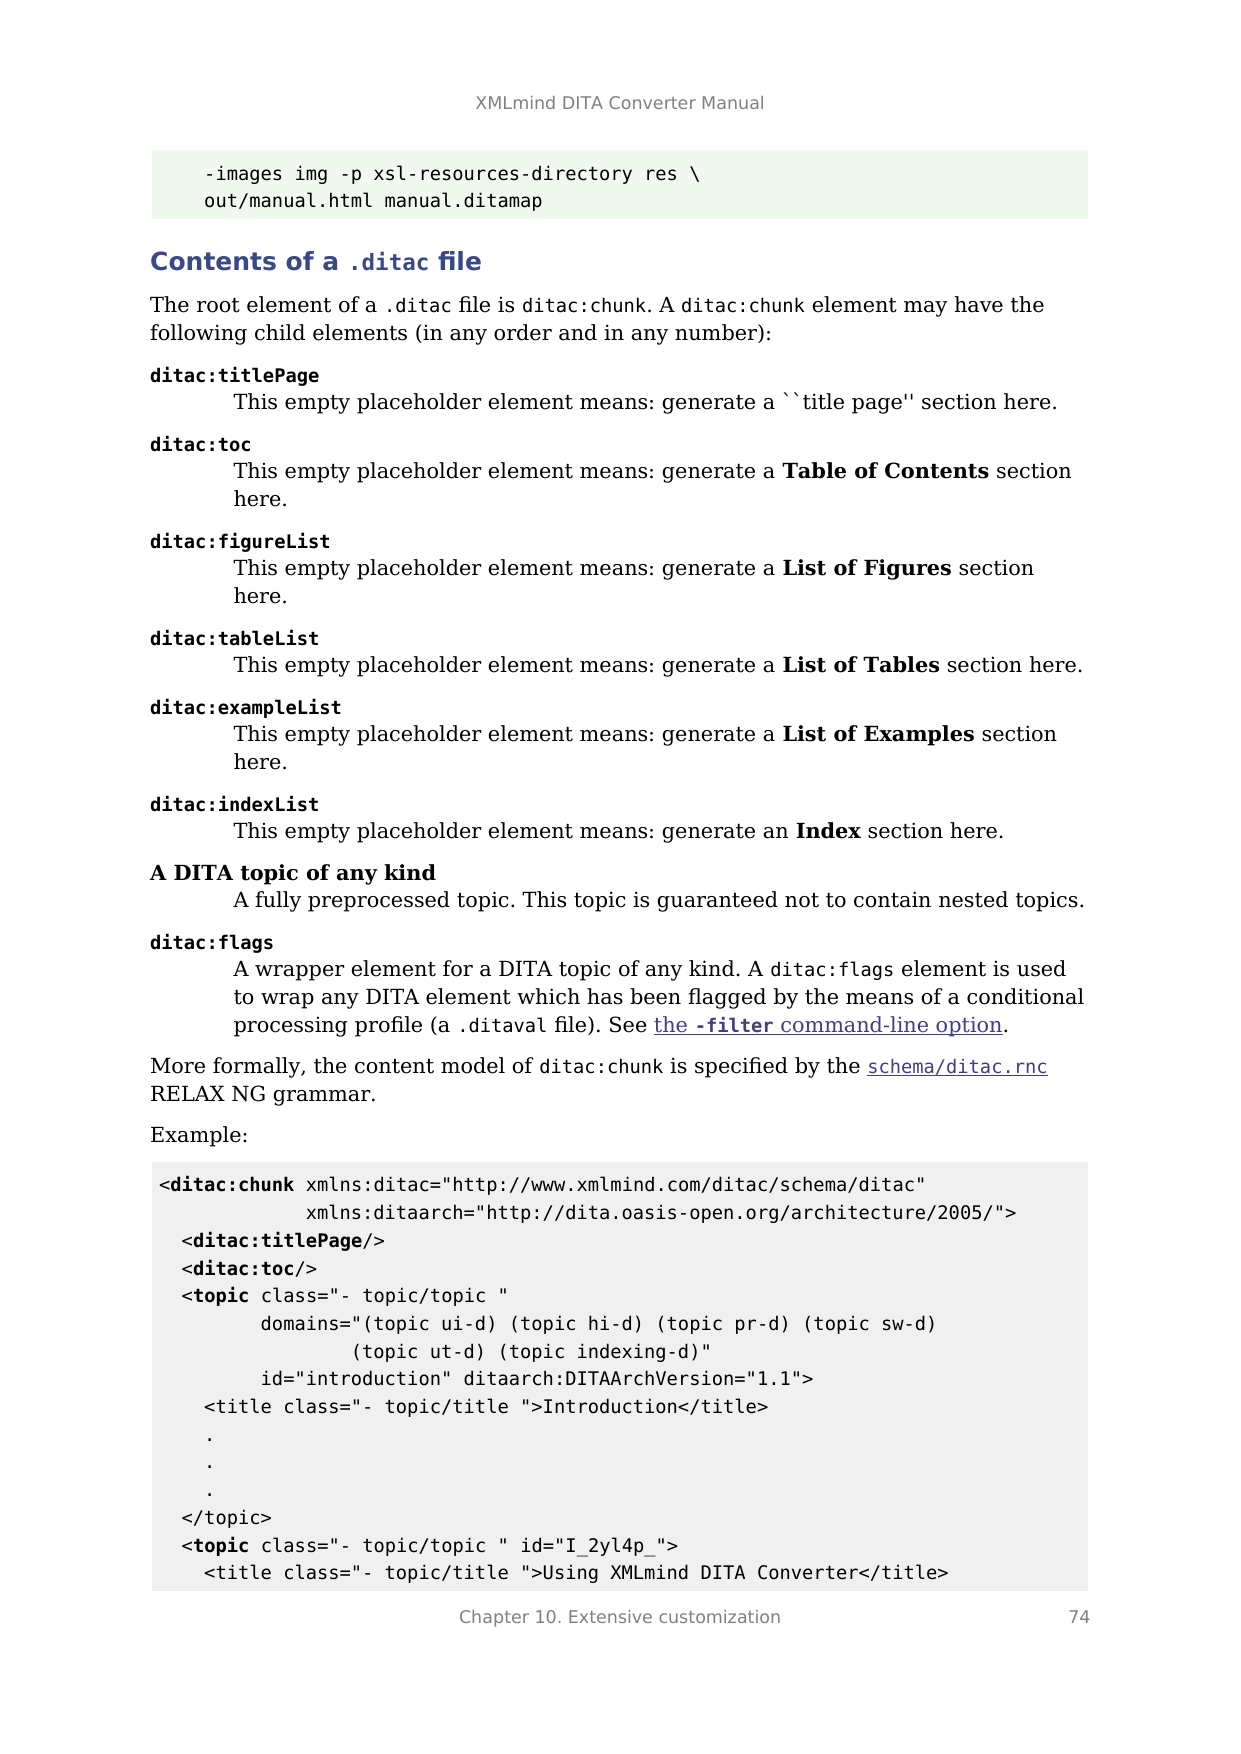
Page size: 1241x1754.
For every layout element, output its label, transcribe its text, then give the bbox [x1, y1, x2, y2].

text <ditac:chunk xmlns:ditac="http://www.xmlmind.com/ditac/schema/ditac" xmlns:ditaarch="http://dita.oasis-open.org/architecture/2005/"> <ditac:titlePage/> <ditac:toc/> <topic class="- topic/topic " domains="(topic ui-d) (topic hi-d) (topic pr-d) (topic sw-d) (topic ut-d) (topic indexing-d)" id="introduction" ditaarch:DITAArchVersion="1.1"> <title class="- topic/title ">Introduction</title> . . . </topic> <topic class="- topic/topic " id="I_2yl4p_"> <title class="- topic/title ">Using XMLmind DITA Converter</title> [152, 1162, 1088, 1591]
text This empty placeholder element means: generate a List of Examples section here. [233, 719, 1090, 774]
text ditac:indexList [150, 788, 1090, 816]
text -images img -p xsl-resources-directory res \ out/manual.html manual.ditamap [152, 150, 1088, 219]
text A fully preprocessed topic. This topic is guaranteed not to contain nested topics. [233, 885, 1090, 912]
text ditac:titlePage [150, 359, 1090, 387]
text This empty placeholder element means: generate an Index section here. [233, 816, 1090, 843]
text ditac:toc [150, 428, 1090, 456]
text This empty placeholder element means: generate a ``title page'' section here. [233, 387, 1090, 414]
text A wrapper element for a DITA topic of any kind. A ditac:flags element is used to wrap any DITA element which has been flagged by the means of a conditional processing profile (a .ditaval file). See the -filter command-line option. [233, 954, 1090, 1037]
text This empty placeholder element means: generate a List of Tables section here. [233, 649, 1090, 677]
text A DITA topic of any kind [150, 857, 1090, 885]
text Example: [150, 1120, 1090, 1148]
text ditac:exampleList [150, 691, 1090, 719]
text ditac:flags [150, 926, 1090, 954]
text ditac:tableList [150, 622, 1090, 649]
text This empty placeholder element means: generate a Table of Contents section here. [233, 456, 1090, 511]
text Contents of a .ditac file [150, 247, 1090, 276]
text More formally, the content model of ditac:chunk is specified by the schema/ditac.rnc RELAX NG grammar. [150, 1051, 1090, 1106]
text This empty placeholder element means: generate a List of Figures section here. [233, 553, 1090, 608]
text ditac:figureList [150, 525, 1090, 553]
text The root element of a .ditac file is ditac:chunk. A ditac:chunk element may have the following child elements (in any order and in any number): [150, 290, 1090, 345]
